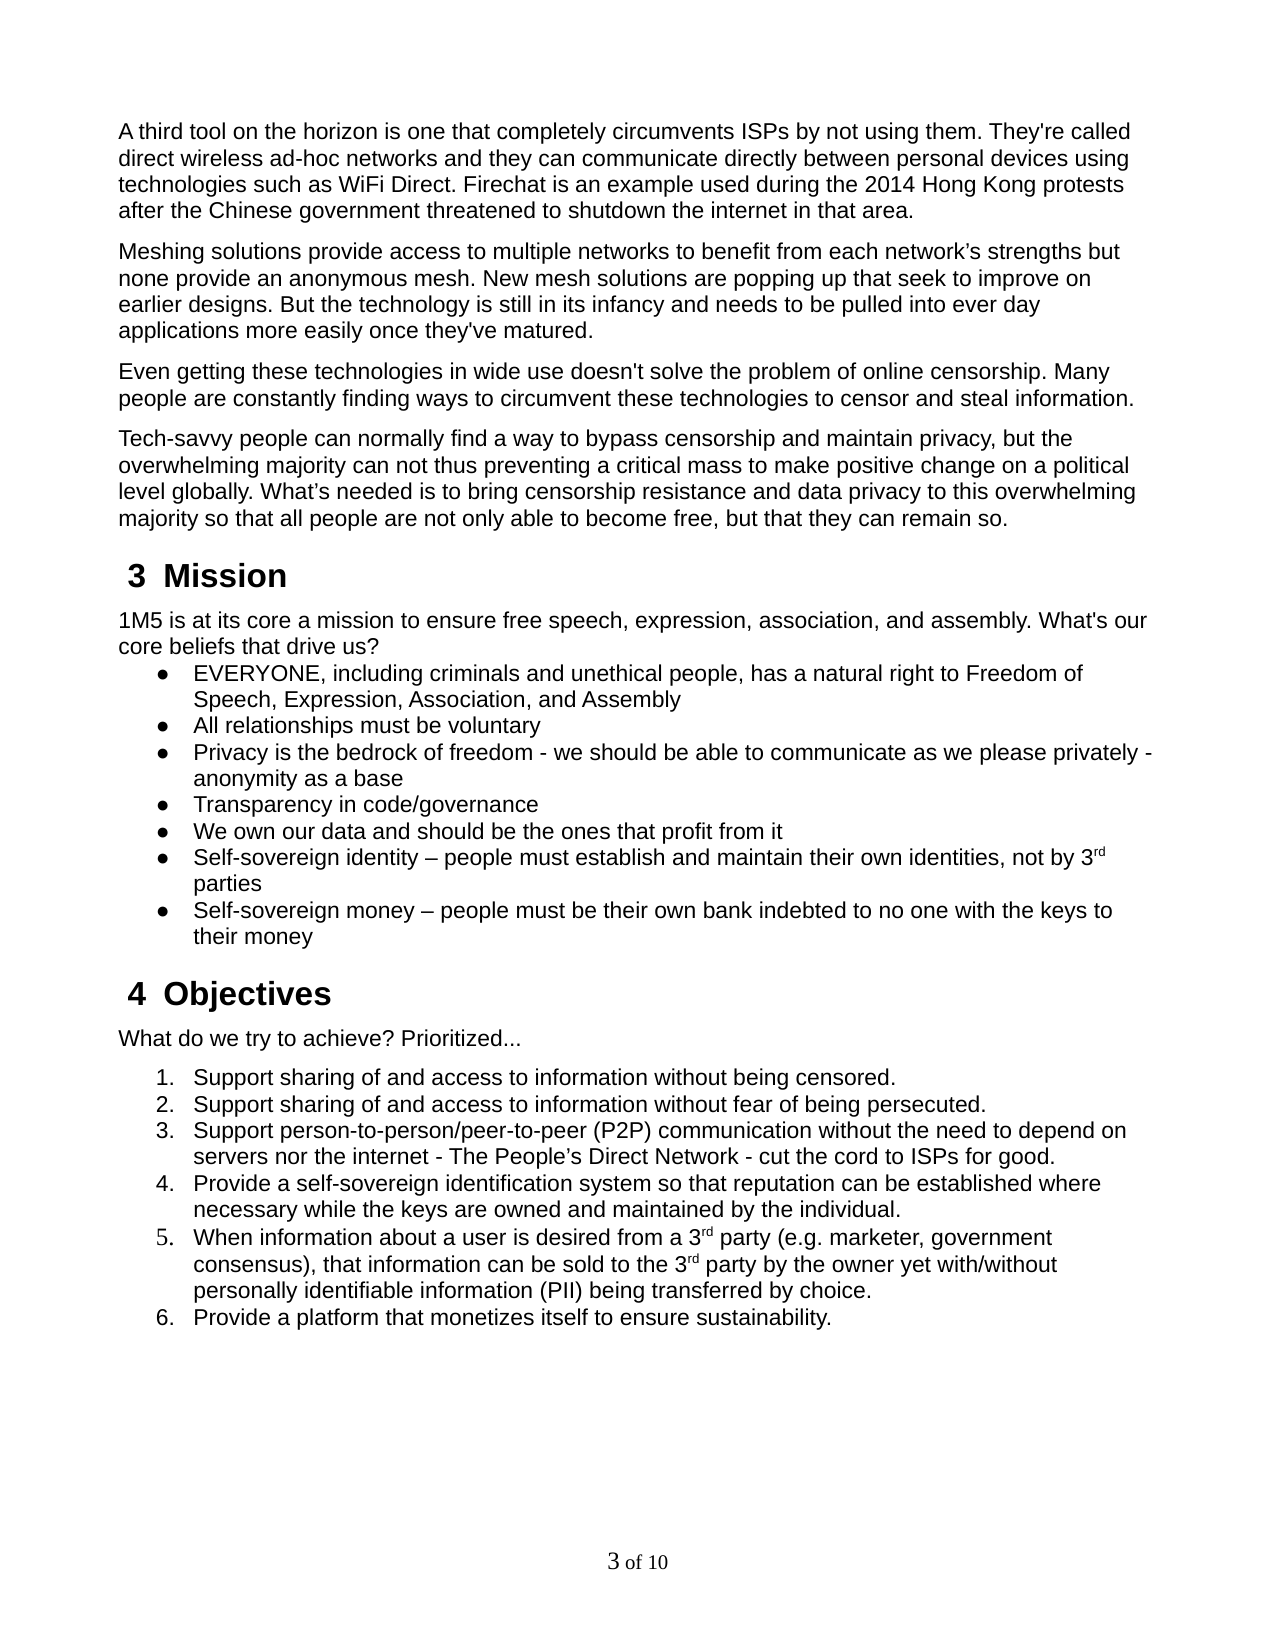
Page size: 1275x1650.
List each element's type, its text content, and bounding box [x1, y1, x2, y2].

list Privacy is the bedrock of freedom - we should be able to communicate as we please privately - anonymity as a base [156, 738, 1157, 791]
text Even getting these technologies in wide use doesn't solve the problem of online censorship. Many people are constantly finding ways to circumvent these technologies to censor and steal information. [118, 358, 1157, 411]
list Transparency in code/governance [156, 791, 1157, 818]
text A third tool on the horizon is one that completely circumvents ISPs by not using them. They're called direct wireless ad-hoc networks and they can communicate directly between personal devices using technologies such as WiFi Direct. Firechat is an example used during the 2014 Hong Kong protests after the Chinese government threatened to shutdown the internet in that area. [118, 118, 1157, 223]
list EVERYONE, including criminals and unethical people, has a natural right to Freedom of Speech, Expression, Association, and Assembly [156, 659, 1157, 712]
list Support sharing of and access to information without fear of being persecuted. [156, 1091, 1157, 1117]
text What do we try to achieve? Prioritized... [118, 1025, 1157, 1052]
list We own our data and should be the ones that profit from it [156, 818, 1157, 844]
list Self-sovereign identity – people must establish and maintain their own identities, not by 3rd parties [156, 844, 1157, 897]
subtitle Objectives [118, 974, 1157, 1013]
list Self-sovereign money – people must be their own bank indebted to no one with the keys to their money [156, 897, 1157, 949]
text 1M5 is at its core a mission to ensure free speech, expression, association, and assembly. What's our core beliefs that drive us? [118, 607, 1157, 659]
list Provide a platform that monetizes itself to ensure sustainability. [156, 1304, 1157, 1330]
list When information about a user is desired from a 3rd party (e.g. marketer, government consensus), that information can be sold to the 3rd party by the owner yet with/without personally identifiable information (PII) being transferred by choice. [156, 1222, 1157, 1304]
text Meshing solutions provide access to multiple networks to benefit from each network’s strengths but none provide an anonymous mesh. New mesh solutions are popping up that seek to improve on earlier designs. But the technology is still in its infancy and needs to be pulled into ever day applications more easily once they've matured. [118, 238, 1157, 343]
subtitle Mission [118, 556, 1157, 594]
text Tech-savvy people can normally find a way to bypass censorship and maintain privacy, but the overwhelming majority can not thus preventing a critical mass to make positive change on a political level globally. What’s needed is to bring censorship resistance and data privacy to this overwhelming majority so that all people are not only able to become free, but that they can remain so. [118, 425, 1157, 531]
list Support person-to-person/peer-to-peer (P2P) communication without the need to depend on servers nor the internet - The People’s Direct Network - cut the cord to ISPs for good. [156, 1117, 1157, 1169]
list Provide a self-sovereign identification system so that reputation can be established where necessary while the keys are owned and maintained by the individual. [156, 1169, 1157, 1222]
list All relationships must be voluntary [156, 712, 1157, 738]
list Support sharing of and access to information without being censored. [156, 1064, 1157, 1091]
